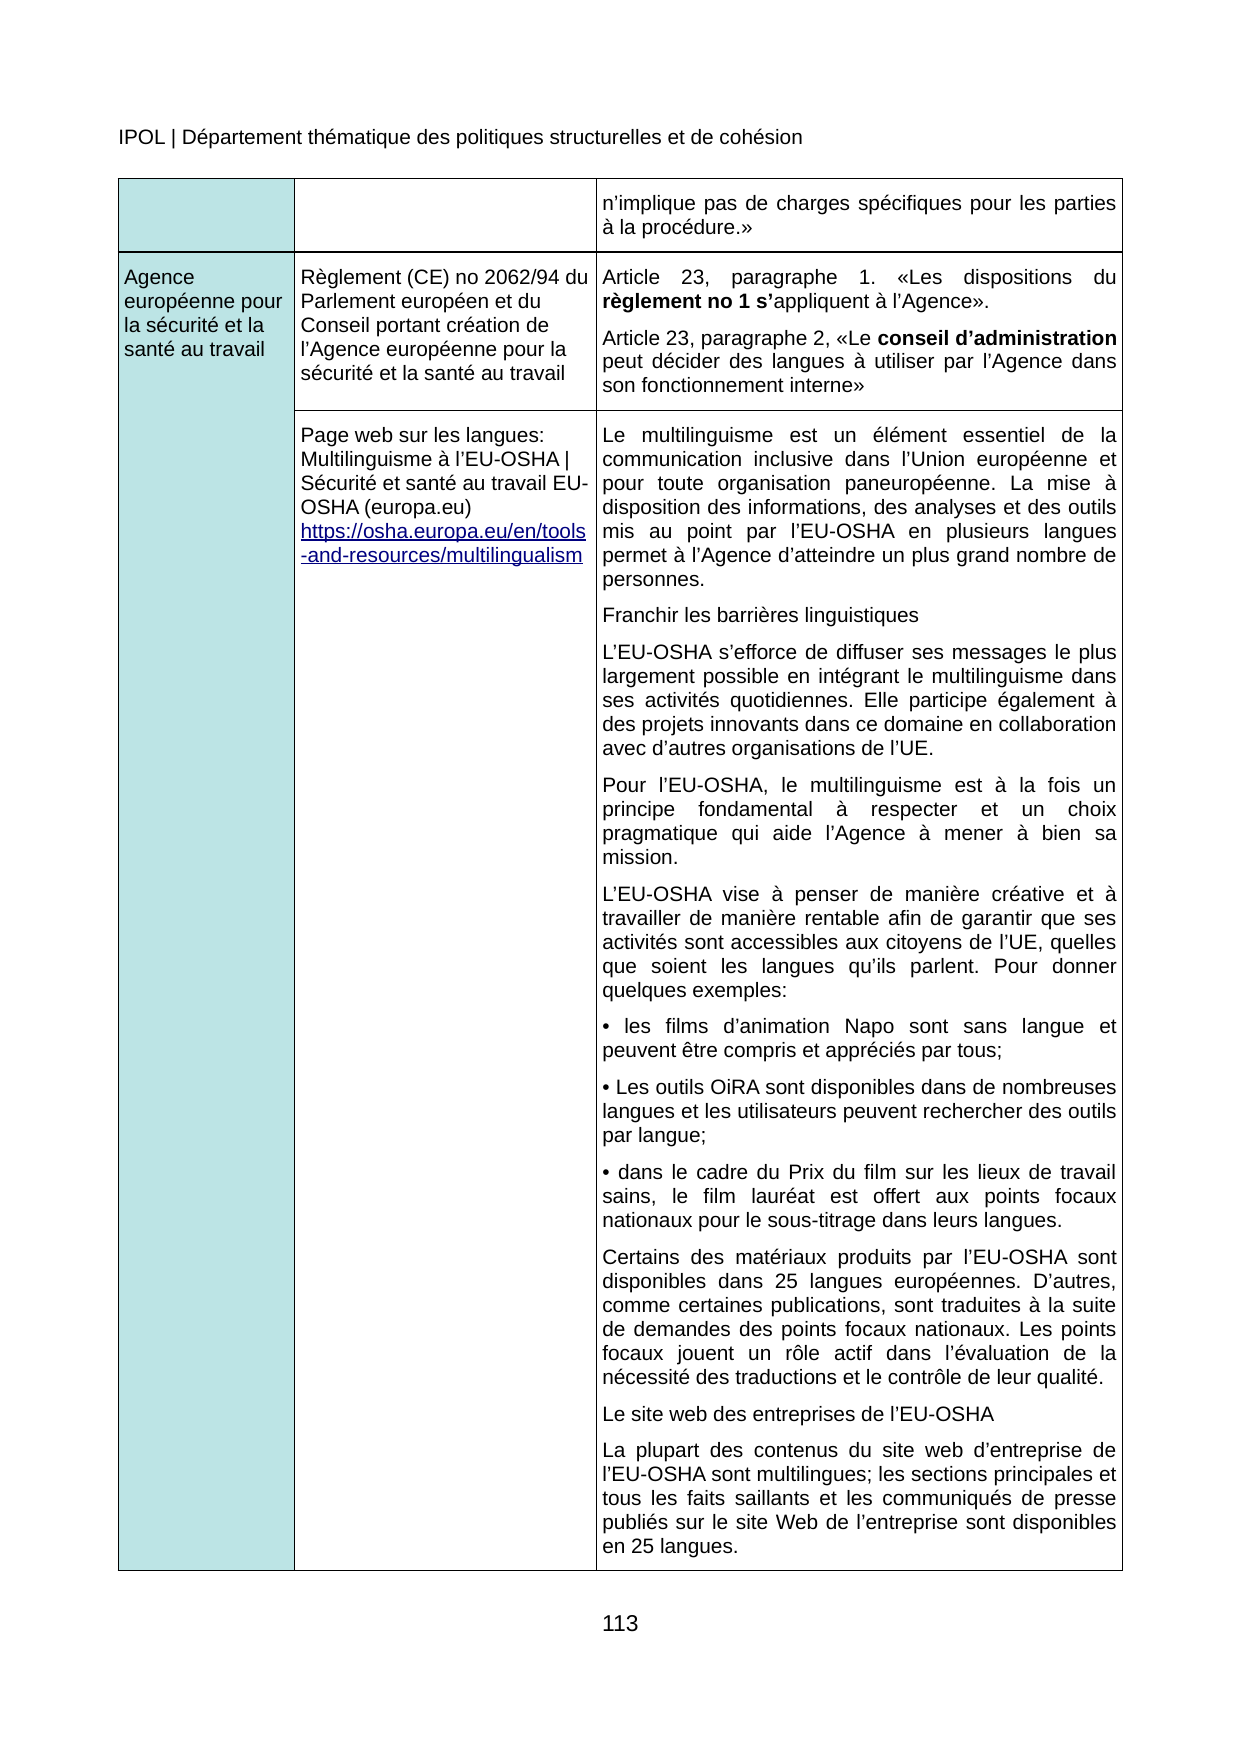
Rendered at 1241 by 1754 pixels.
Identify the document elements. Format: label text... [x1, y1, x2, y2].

table_cell Le multilinguisme est un élément essentiel de la communication inclusive dans l’Union européenne et pour toute organisation paneuropéenne. La mise à disposition des informations, des analyses et des outils mis au point par l’EU-OSHA en plusieurs langues permet à l’Agence d’atteindre un plus grand nombre de personnes. Franchir les barrières linguistiques L’EU-OSHA s’efforce de diffuser ses messages le plus largement possible en intégrant le multilinguisme dans ses activités quotidiennes. Elle participe également à des projets innovants dans ce domaine en collaboration avec d’autres organisations de l’UE. Pour l’EU-OSHA, le multilinguisme est à la fois un principe fondamental à respecter et un choix pragmatique qui aide l’Agence à mener à bien sa mission. L’EU-OSHA vise à penser de manière créative et à travailler de manière rentable afin de garantir que ses activités sont accessibles aux citoyens de l’UE, quelles que soient les langues qu’ils parlent. Pour donner quelques exemples: • les films d’animation Napo sont sans langue et peuvent être compris et appréciés par tous; • Les outils OiRA sont disponibles dans de nombreuses langues et les utilisateurs peuvent rechercher des outils par langue; • dans le cadre du Prix du film sur les lieux de travail sains, le film lauréat est offert aux points focaux nationaux pour le sous-titrage dans leurs langues. Certains des matériaux produits par l’EU-OSHA sont disponibles dans 25 langues européennes. D’autres, comme certaines publications, sont traduites à la suite de demandes des points focaux nationaux. Les points focaux jouent un rôle actif dans l’évaluation de la nécessité des traductions et le contrôle de leur qualité. Le site web des entreprises de l’EU-OSHA La plupart des contenus du site web d’entreprise de l’EU-OSHA sont multilingues; les sections principales et tous les faits saillants et les communiqués de presse publiés sur le site Web de l’entreprise sont disponibles en 25 langues. [597, 411, 1122, 1570]
table_cell Règlement (CE) no 2062/94 du Parlement européen et du Conseil portant création de l’Agence européenne pour la sécurité et la santé au travail [295, 253, 596, 409]
table_cell n’implique pas de charges spécifiques pour les parties à la procédure.» [597, 179, 1122, 251]
table_cell [295, 179, 596, 251]
table_cell Article 23, paragraphe 1. «Les dispositions du règlement no 1 s’appliquent à l’Agence». Article 23, paragraphe 2, «Le conseil d’administration peut décider des langues à utiliser par l’Agence dans son fonctionnement interne» [597, 253, 1122, 409]
table_cell Page web sur les langues: Multilinguisme à l’EU-OSHA | Sécurité et santé au travail EU-OSHA (europa.eu) https://osha.europa.eu/en/tools-and-resources/multilingualism [295, 411, 596, 1570]
table_cell [119, 179, 294, 251]
table_cell Agence européenne pour la sécurité et la santé au travail [119, 253, 294, 1570]
